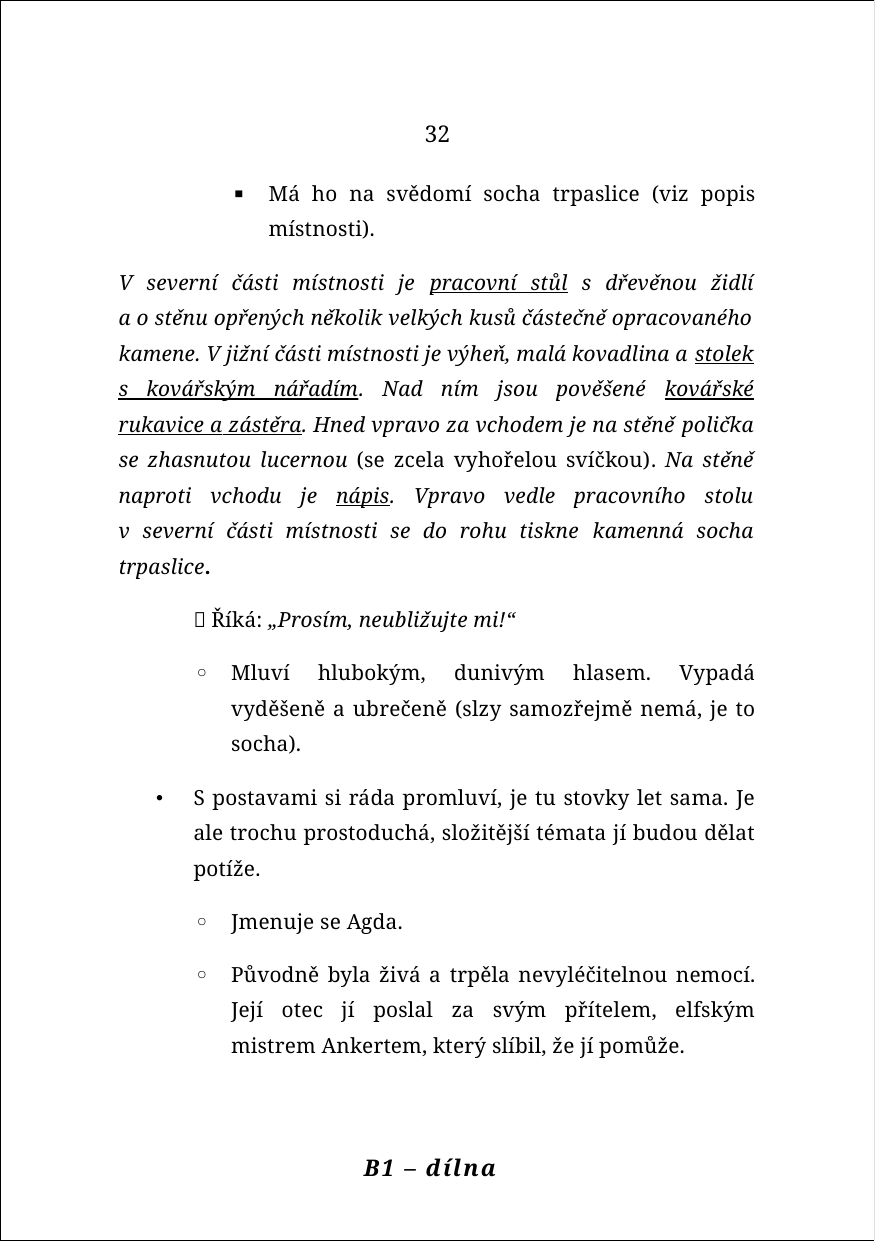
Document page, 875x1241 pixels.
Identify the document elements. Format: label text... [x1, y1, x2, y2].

list Původně byla živá a⁠ trpěla nevyléčitelnou nemocí. Její otec jí poslal za svým přítelem, elfským mistrem Ankertem, který slíbil, že jí pomůže. [193, 960, 756, 1059]
list Jmenuje se Agda. [193, 907, 756, 935]
text V⁠ severní části místnosti je pracovní stůl s⁠ dřevěnou židlí a⁠ o⁠ stěnu opřených několik velkých kusů částečně opracovaného kamene. V⁠ jižní části místnosti je výheň, malá kovadlina a⁠ stolek s⁠ kovářským nářadím. Nad ním jsou pověšené kovářské rukavice a⁠ zástěra. Hned vpravo za vchodem je na stěně polička se zhasnutou⁠ lucernou (se zcela vyhořelou svíčkou). Na stěně naproti vchodu je nápis. Vpravo vedle pracovního stolu v⁠ severní části místnosti se do rohu tiskne kamenná socha trpaslice. [118, 268, 756, 580]
list S⁠ postavami si ráda promluví, je tu stovky let sama. Je ale trochu prostoduchá, složitější témata jí budou dělat potíže. [156, 783, 756, 882]
list 💬 Říká: „Prosím, neubližujte mi!“ [156, 605, 756, 633]
list Má ho na svědomí socha trpaslice (viz popis místnosti). [231, 179, 756, 243]
list Mluví hlubokým, dunivým hlasem. Vypadá vyděšeně a⁠ ubrečeně (slzy samozřejmě nemá, je to socha). [193, 658, 756, 758]
